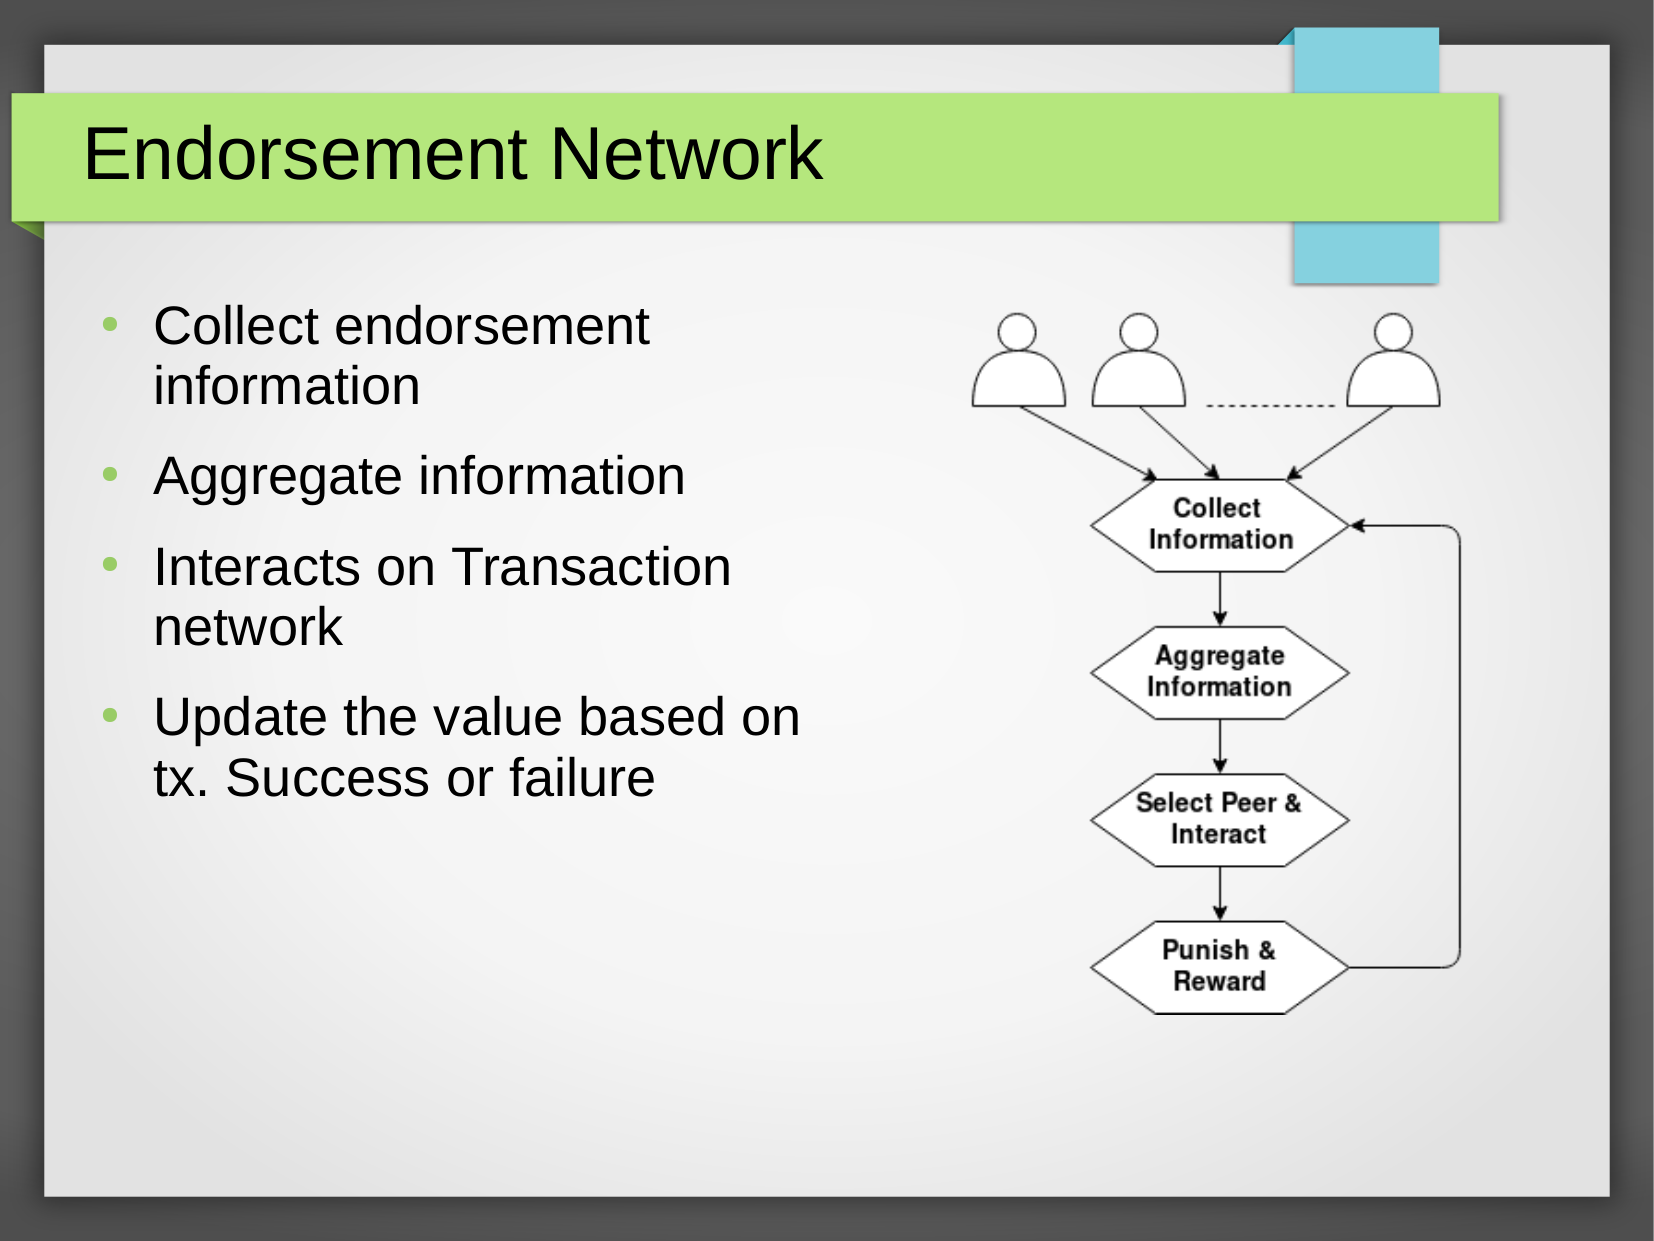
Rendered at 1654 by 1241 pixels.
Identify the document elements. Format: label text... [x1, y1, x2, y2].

picture [0, 0, 1654, 1241]
list Collect endorsement information Aggregate information Interacts on Transaction network Update the value based on tx. Success or failure [82, 295, 809, 1015]
title Endorsement Network [82, 94, 1264, 213]
